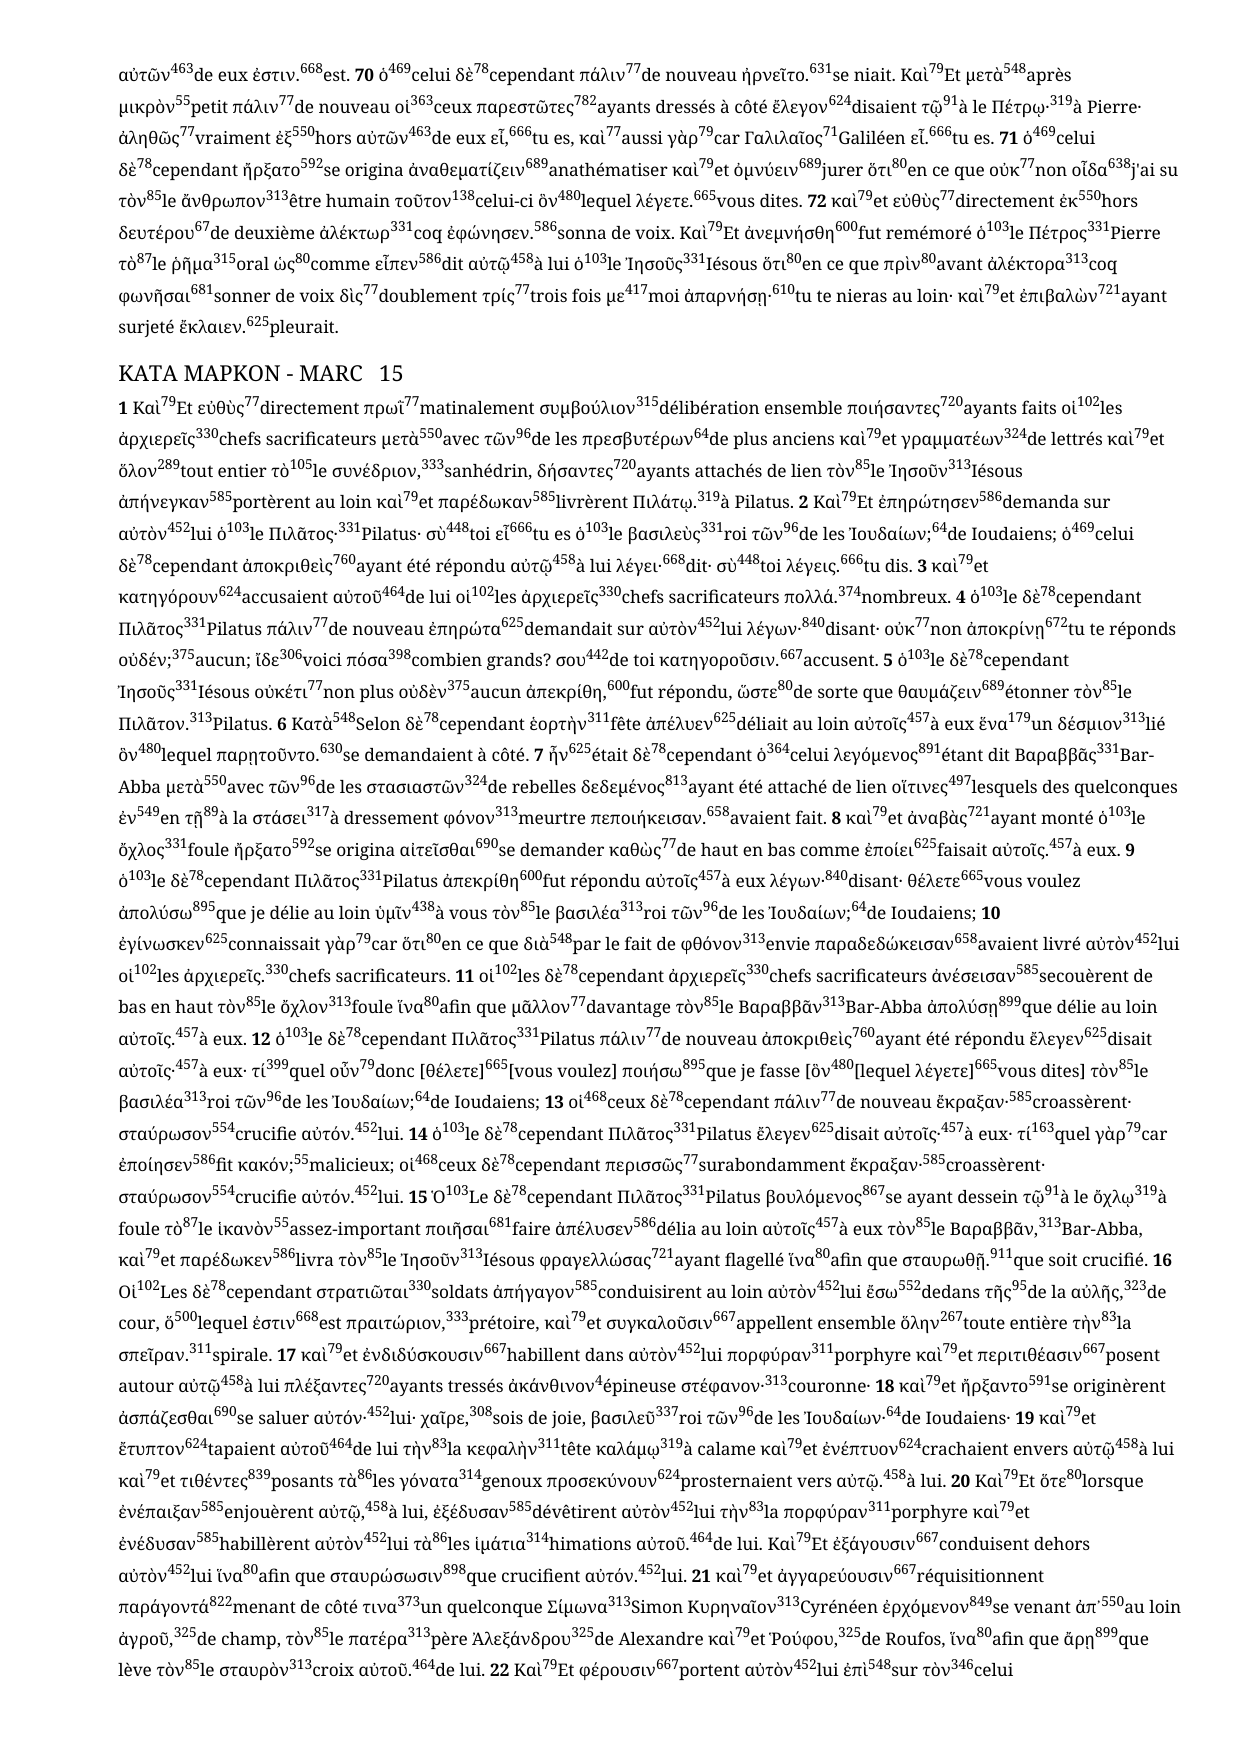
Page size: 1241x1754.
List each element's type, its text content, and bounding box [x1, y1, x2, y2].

text ΚΑΤΑ ΜΑΡΚΟΝ - MARC 15 [118, 358, 1181, 387]
text 1 Καὶ79Et εὐθὺς77directement πρωῒ77matinalement συμβούλιον315délibération ensemble ποιήσαντες720ayants faits οἱ102les ἀρχιερεῖς330chefs sacrificateurs μετὰ550avec τῶν96de les πρεσβυτέρων64de plus anciens καὶ79et γραμματέων324de lettrés καὶ79et ὅλον289tout entier τὸ105le συνέδριον,333sanhédrin, δήσαντες720ayants attachés de lien τὸν85le Ἰησοῦν313Iésous ἀπήνεγκαν585portèrent au loin καὶ79et παρέδωκαν585livrèrent Πιλάτῳ.319à Pilatus. 2 Καὶ79Et ἐπηρώτησεν586demanda sur αὐτὸν452lui ὁ103le Πιλᾶτος·331Pilatus· σὺ448toi εἶ666tu es ὁ103le βασιλεὺς331roi τῶν96de les Ἰουδαίων;64de Ioudaiens; ὁ469celui δὲ78cependant ἀποκριθεὶς760ayant été répondu αὐτῷ458à lui λέγει·668dit· σὺ448toi λέγεις.666tu dis. 3 καὶ79et κατηγόρουν624accusaient αὐτοῦ464de lui οἱ102les ἀρχιερεῖς330chefs sacrificateurs πολλά.374nombreux. 4 ὁ103le δὲ78cependant Πιλᾶτος331Pilatus πάλιν77de nouveau ἐπηρώτα625demandait sur αὐτὸν452lui λέγων·840disant· οὐκ77non ἀποκρίνῃ672tu te réponds οὐδέν;375aucun; ἴδε306voici πόσα398combien grands? σου442de toi κατηγοροῦσιν.667accusent. 5 ὁ103le δὲ78cependant Ἰησοῦς331Iésous οὐκέτι77non plus οὐδὲν375aucun ἀπεκρίθη,600fut répondu, ὥστε80de sorte que θαυμάζειν689étonner τὸν85le Πιλᾶτον.313Pilatus. 6 Κατὰ548Selon δὲ78cependant ἑορτὴν311fête ἀπέλυεν625déliait au loin αὐτοῖς457à eux ἕνα179un δέσμιον313lié ὃν480lequel παρῃτοῦντο.630se demandaient à côté. 7 ἦν625était δὲ78cependant ὁ364celui λεγόμενος891étant dit Βαραββᾶς331Bar-Abba μετὰ550avec τῶν96de les στασιαστῶν324de rebelles δεδεμένος813ayant été attaché de lien οἵτινες497lesquels des quelconques ἐν549en τῇ89à la στάσει317à dressement φόνον313meurtre πεποιήκεισαν.658avaient fait. 8 καὶ79et ἀναβὰς721ayant monté ὁ103le ὄχλος331foule ἤρξατο592se origina αἰτεῖσθαι690se demander καθὼς77de haut en bas comme ἐποίει625faisait αὐτοῖς.457à eux. 9 ὁ103le δὲ78cependant Πιλᾶτος331Pilatus ἀπεκρίθη600fut répondu αὐτοῖς457à eux λέγων·840disant· θέλετε665vous voulez ἀπολύσω895que je délie au loin ὑμῖν438à vous τὸν85le βασιλέα313roi τῶν96de les Ἰουδαίων;64de Ioudaiens; 10 ἐγίνωσκεν625connaissait γὰρ79car ὅτι80en ce que διὰ548par le fait de φθόνον313envie παραδεδώκεισαν658avaient livré αὐτὸν452lui οἱ102les ἀρχιερεῖς.330chefs sacrificateurs. 11 οἱ102les δὲ78cependant ἀρχιερεῖς330chefs sacrificateurs ἀνέσεισαν585secouèrent de bas en haut τὸν85le ὄχλον313foule ἵνα80afin que μᾶλλον77davantage τὸν85le Βαραββᾶν313Bar-Abba ἀπολύσῃ899que délie au loin αὐτοῖς.457à eux. 12 ὁ103le δὲ78cependant Πιλᾶτος331Pilatus πάλιν77de nouveau ἀποκριθεὶς760ayant été répondu ἔλεγεν625disait αὐτοῖς·457à eux· τί399quel οὖν79donc [θέλετε]665[vous voulez] ποιήσω895que je fasse [ὃν480[lequel λέγετε]665vous dites] τὸν85le βασιλέα313roi τῶν96de les Ἰουδαίων;64de Ioudaiens; 13 οἱ468ceux δὲ78cependant πάλιν77de nouveau ἔκραξαν·585croassèrent· σταύρωσον554crucifie αὐτόν.452lui. 14 ὁ103le δὲ78cependant Πιλᾶτος331Pilatus ἔλεγεν625disait αὐτοῖς·457à eux· τί163quel γὰρ79car ἐποίησεν586fit κακόν;55malicieux; οἱ468ceux δὲ78cependant περισσῶς77surabondamment ἔκραξαν·585croassèrent· σταύρωσον554crucifie αὐτόν.452lui. 15 Ὁ103Le δὲ78cependant Πιλᾶτος331Pilatus βουλόμενος867se ayant dessein τῷ91à le ὄχλῳ319à foule τὸ87le ἱκανὸν55assez-important ποιῆσαι681faire ἀπέλυσεν586délia au loin αὐτοῖς457à eux τὸν85le Βαραββᾶν,313Bar-Abba, καὶ79et παρέδωκεν586livra τὸν85le Ἰησοῦν313Iésous φραγελλώσας721ayant flagellé ἵνα80afin que σταυρωθῇ.911que soit crucifié. 16 Οἱ102Les δὲ78cependant στρατιῶται330soldats ἀπήγαγον585conduisirent au loin αὐτὸν452lui ἔσω552dedans τῆς95de la αὐλῆς,323de cour, ὅ500lequel ἐστιν668est πραιτώριον,333prétoire, καὶ79et συγκαλοῦσιν667appellent ensemble ὅλην267toute entière τὴν83la σπεῖραν.311spirale. 17 καὶ79et ἐνδιδύσκουσιν667habillent dans αὐτὸν452lui πορφύραν311porphyre καὶ79et περιτιθέασιν667posent autour αὐτῷ458à lui πλέξαντες720ayants tressés ἀκάνθινον4épineuse στέφανον·313couronne· 18 καὶ79et ἤρξαντο591se originèrent ἀσπάζεσθαι690se saluer αὐτόν·452lui· χαῖρε,308sois de joie, βασιλεῦ337roi τῶν96de les Ἰουδαίων·64de Ioudaiens· 19 καὶ79et ἔτυπτον624tapaient αὐτοῦ464de lui τὴν83la κεφαλὴν311tête καλάμῳ319à calame καὶ79et ἐνέπτυον624crachaient envers αὐτῷ458à lui καὶ79et τιθέντες839posants τὰ86les γόνατα314genoux προσεκύνουν624prosternaient vers αὐτῷ.458à lui. 20 Καὶ79Et ὅτε80lorsque ἐνέπαιξαν585enjouèrent αὐτῷ,458à lui, ἐξέδυσαν585dévêtirent αὐτὸν452lui τὴν83la πορφύραν311porphyre καὶ79et ἐνέδυσαν585habillèrent αὐτὸν452lui τὰ86les ἱμάτια314himations αὐτοῦ.464de lui. Καὶ79Et ἐξάγουσιν667conduisent dehors αὐτὸν452lui ἵνα80afin que σταυρώσωσιν898que crucifient αὐτόν.452lui. 21 καὶ79et ἀγγαρεύουσιν667réquisitionnent παράγοντά822menant de côté τινα373un quelconque Σίμωνα313Simon Κυρηναῖον313Cyrénéen ἐρχόμενον849se venant ἀπ᾽550au loin ἀγροῦ,325de champ, τὸν85le πατέρα313père Ἀλεξάνδρου325de Alexandre καὶ79et Ῥούφου,325de Roufos, ἵνα80afin que ἄρῃ899que lève τὸν85le σταυρὸν313croix αὐτοῦ.464de lui. 22 Καὶ79Et φέρουσιν667portent αὐτὸν452lui ἐπὶ548sur τὸν346celui Γολγοθᾶν311Golgotha τόπον,313lieu, ὅ500lequel ἐστιν668est μεθερμηνευόμενον893étant traduit Κρανίου327de Crâne Τόπος.331Lieu. 23 καὶ79et ἐδίδουν624donnaient αὐτῷ458à lui ἐσμυρνισμένον796ayant été mêlé de myrrhe οἶνον·313vin· ὃς498lequel δὲ78cependant οὐκ77non ἔλαβεν.586prit. 24 Καὶ79Et σταυροῦσιν667crucifient αὐτὸν452lui καὶ77aussi διαμερίζονται673se partagent en séparant τὰ86les ἱμάτια314himations αὐτοῦ464de lui βάλλοντες839jetants κλῆρον313lot ἐπ᾽548sur αὐτὰ453eux τίς410quel τί399quel ἄρῃ.899que lève. 25 ἦν625était δὲ78cependant ὥρα329heure τρίτη212troisième καὶ79et ἐσταύρωσαν585crucifièrent αὐτόν.452lui. 26 καὶ79et ἦν625était ἡ101la ἐπιγραφὴ329épigraphe τῆς95de la αἰτίας323de cause αὐτοῦ464de lui ἐπιγεγραμμένη·811ayante étée épigraphée· ὁ103le βασιλεὺς331roi τῶν96de les Ἰουδαίων.64de Ioudaiens. 27 Καὶ79Et σὺν549avec αὐτῷ458à lui σταυροῦσιν667crucifient δύο178deux λῃστάς,312pilleurs, ἕνα53un ἐκ550hors δεξιῶν66de droits καὶ79et ἕνα53un ἐξ550hors εὐωνύμων66de gauches αὐτοῦ.464de lui. 28 29 Καὶ79Et οἱ363ceux παραπορευόμενοι866se allants à côté ἐβλασφήμουν624blasphémaient αὐτὸν452lui κινοῦντες839bougeants τὰς82les κεφαλὰς310têtes αὐτῶν463de eux καὶ79et λέγοντες·839disants· οὐὰ304Oua ὁ369celui καταλύων845déliant vers le bas τὸν85le ναὸν313temple καὶ79et οἰκοδομῶν845édifiant en maison ἐν549en τρισὶν182à trois ἡμέραις,316à journées, 30 σῶσον554sauve σεαυτὸν516toi-même καταβὰς721ayant descendu ἀπὸ550au loin τοῦ97de le σταυροῦ.325de croix. 31 ὁμοίως77semblablement καὶ77aussi οἱ102les ἀρχιερεῖς330chefs sacrificateurs ἐμπαίζοντες839enjouants πρὸς548vers ἀλλήλους501les uns les autres μετὰ550avec τῶν96de les γραμματέων324de lettrés ἔλεγον·624disaient· ἄλλους372autres ἔσωσεν,586sauva, ἑαυτὸν528lui-même οὐ77non δύναται674se peut σῶσαι·681sauver· 32 ὁ103le χριστὸς331Christ ὁ103le βασιλεὺς331roi Ἰσραὴλ325de Israël καταβάτω556descende νῦν77maintenant ἀπὸ550au loin τοῦ97de le σταυροῦ,325de croix, ἵνα80afin que ἴδωμεν894que nous voyions καὶ79et πιστεύσωμεν.894que nous croyions. καὶ79et οἱ363ceux συνεσταυρωμένοι812ayants étés crucifiés avec σὺν549avec αὐτῷ458à lui ὠνείδιζον624réprouvaient αὐτόν.452lui. 33 Καὶ79Et γενομένης732de se ayante devenue ὥρας323de heure ἕκτης209de sixième σκότος333ténèbre ἐγένετο592se devint ἐφ᾽548sur ὅλην267toute entière τὴν83la γῆν311terre ἕως552jusqu'à ce que ὥρας323de heure ἐνάτης.209de neuvième. 34 καὶ79et τῇ89à la ἐνάτῃ206à neuvième ὥρᾳ317à heure ἐβόησεν586beugla ὁ103le Ἰησοῦς331Iésous φωνῇ317à son de voix μεγάλῃ·8à grande· Ἐλωῒ341Éloï Ἐλωῒ341Éloï λεμὰ341lema σαβαχθάνει;341sabachthani; ὅ500lequel ἐστιν668est μεθερμηνευόμενον·893étant traduit· ὁ109le θεός337Dieu μου424de moi ὁ109le θεός337Dieu μου,424de moi, εἰς548envers τί399quel ἐγκατέλιπές584tu délaissas en contrebas με;417moi; 35 καί79et τινες389des quelconques τῶν357de ceux παρεστηκότων777de ayants dressés à côté ἀκούσαντες720ayants écoutés ἔλεγον·624disaient· ἴδε306voici Ἠλίαν313Élia φωνεῖ.668sonne de voix. 36 δραμὼν721ayant couru δέ78cependant τις390un quelconque [καὶ]79[et] γεμίσας721ayant rempli pleinement σπόγγον313éponge ὄξους327de vinaigre περιθεὶς721ayant posé autour καλάμῳ319à calame ἐπότιζεν625donnait à boire αὐτὸν452lui λέγων·840disant· ἄφετε553abandonnez ἴδωμεν894que nous voyions εἰ80si ἔρχεται674se vient Ἠλίας331Élia καθελεῖν681saisir du haut vers le bas αὐτόν.452lui. 37 ὁ103le δὲ78cependant Ἰησοῦς331Iésous ἀφεὶς721ayant abandonné φωνὴν311son de voix μεγάλην2grande ἐξέπνευσεν.586expira souffle. 38 Καὶ79Et τὸ105le καταπέτασμα333rideau étendu τοῦ97de le ναοῦ325de temple ἐσχίσθη600fut scindé εἰς548envers δύο54deux ἀπ᾽547au loin ἄνωθεν77d'en haut ἕως551jusqu'à ce que κάτω.77vers le bas. 39 Ἰδὼν721Ayant vu δὲ78cependant ὁ103le κεντυρίων331centurion ὁ364celui παρεστηκὼς783ayant dressé à côté ἐξ550hors ἐναντίας63de à l'encontre αὐτοῦ464de lui ὅτι80en ce que οὕτως77ainsi ἐξέπνευσεν586expira souffle εἶπεν·586dit· ἀληθῶς77vraiment οὗτος156celui-ci ὁ103le ἄνθρωπος331être humain υἱὸς331fils θεοῦ325de Dieu ἦν.625était. 40 Ἦσαν624Étaient δὲ78cependant καὶ77aussi γυναῖκες328femmes ἀπὸ547au loin μακρόθεν77à distance θεωροῦσαι,837observantes, ἐν549en αἷς483à lesquelles καὶ79et Μαρία329Maria ἡ101la Μαγδαληνὴ329Magdalene καὶ79et Μαρία329Maria ἡ101la Ἰακώβου325de Iakobos τοῦ97de le μικροῦ16de petit καὶ79et Ἰωσῆτος325de Iosetos μήτηρ329mère καὶ79et Σαλώμη,329Salomé, 41 αἳ495lesquelles ὅτε80lorsque ἦν625était ἐν549en τῇ89à la Γαλιλαίᾳ317à Galilée ἠκολούθουν624suivaient αὐτῷ458à lui καὶ79et διηκόνουν624servaient αὐτῷ,458à lui, καὶ79et ἄλλαι387autres πολλαὶ284nombreuses αἱ361celles συναναβᾶσαι718ayantes montées avec αὐτῷ458à lui εἰς548envers Ἱεροσόλυμα.314Ierosoluma. 42 Καὶ79Et ἤδη77déjà ὀψίας63de tardive γενομένης,732de se ayante devenue, ἐπεὶ80puisque ἦν625était παρασκευὴ329équipement de côté ὅ500lequel ἐστιν668est προσάββατον,333avant sabbat, 43 ἐλθὼν721ayant venu Ἰωσὴφ331Ioseph [ὁ]364[celui] ἀπὸ550au loin Ἁριμαθαίας323de Arimathée εὐσχήμων22élégant βουλευτής,331membre du conseil, ὃς498lequel καὶ77aussi αὐτὸς542lui-même ἦν625était προσδεχόμενος867se acceptant auprès τὴν83la βασιλείαν311royauté τοῦ97de le θεοῦ,325de Dieu, τολμήσας721ayant osé εἰσῆλθεν586vint à l'intérieur πρὸς548vers τὸν85le Πιλᾶτον313Pilatus καὶ79et ᾐτήσατο592se demanda τὸ87le σῶμα315corps τοῦ97de le Ἰησοῦ.325de Iésous. 44 ὁ103le δὲ78cependant Πιλᾶτος331Pilatus ἐθαύμασεν586étonna εἰ80si ἤδη77déjà τέθνηκεν642a été mort καὶ79et προσκαλεσάμενος740se ayant appelé auprès τὸν85le κεντυρίωνα313centurion ἐπηρώτησεν586demanda sur αὐτὸν452lui εἰ80si πάλαι77vieillement ἀπέθανεν·586mourut loin· 45 καὶ79et γνοὺς721ayant connu ἀπὸ550au loin τοῦ97de le κεντυρίωνος325de centurion ἐδωρήσατο592se gratifia τὸ87le πτῶμα315corps tombé τῷ91à le Ἰωσήφ.319à Ioseph. 46 Καὶ79Et ἀγοράσας721ayant acheté à l'agora σινδόνα311sindon καθελὼν721ayant saisi du haut vers le bas αὐτὸν452lui ἐνείλησεν586enroula τῇ89à la σινδόνι317à sindon καὶ79et ἔθηκεν586posa αὐτὸν452lui ἐν549en μνημείῳ321à mémorial ὃ500lequel ἦν625était λελατομημένον815ayant été taillé ἐκ550hors πέτρας323de roche καὶ79et προσεκύλισεν586roula auprès λίθον313pierre ἐπὶ548sur τὴν83la θύραν311porte τοῦ99de le μνημείου.327de mémorial. 47 ἡ101la δὲ78cependant Μαρία329Maria ἡ101la Μαγδαληνὴ329Magdalene καὶ79et Μαρία329Maria ἡ362celle Ἰωσῆτος325de Iosetos ἐθεώρουν624observaient ποῦ77où? τέθειται.654a été posé. [118, 392, 1181, 1682]
